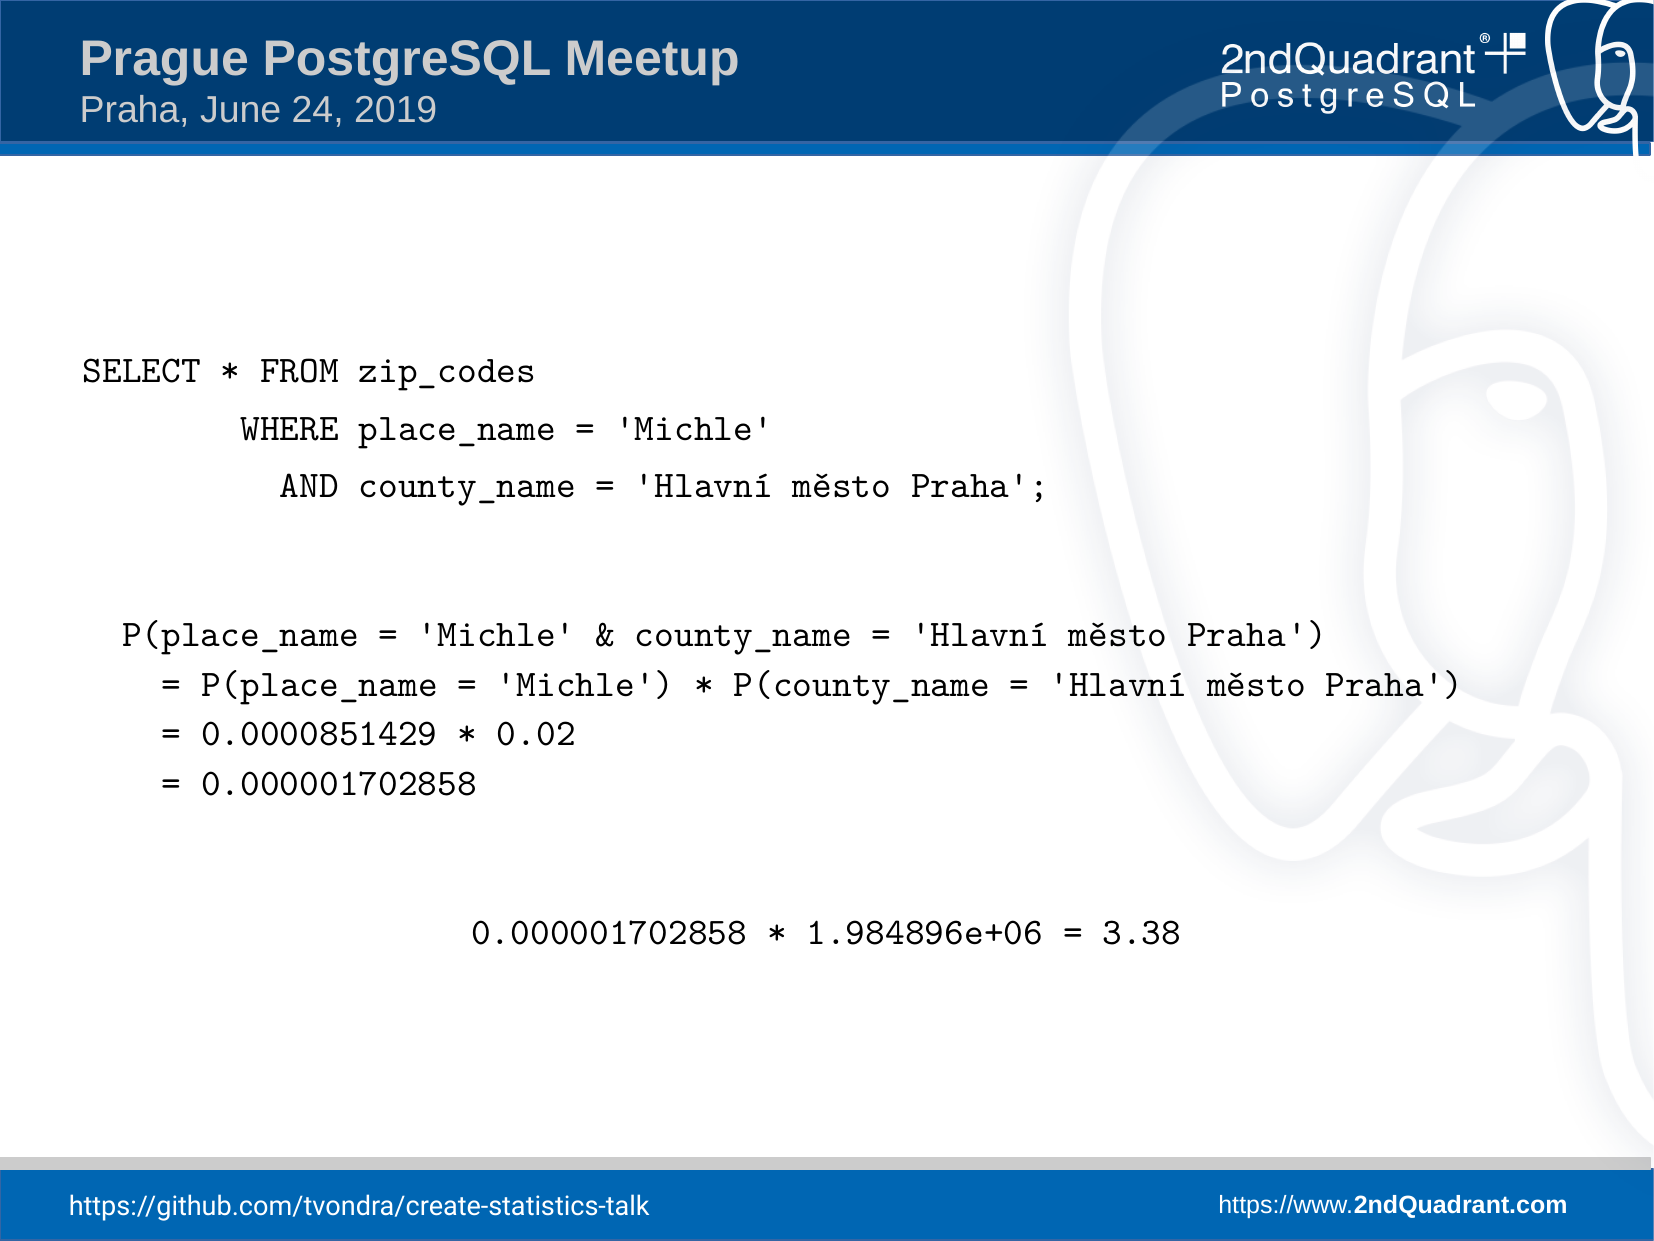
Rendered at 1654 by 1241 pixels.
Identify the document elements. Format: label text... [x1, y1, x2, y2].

picture [632, 0, 1654, 1241]
list SELECT * FROM zip_codes WHERE place_name = 'Michle' AND county_name = 'Hlavní město Praha'; P(place_name = 'Michle' & county_name = 'Hlavní město Praha') = P(place_name = 'Michle') * P(county_name = 'Hlavní město Praha') = 0.0000851429 * 0.02 = 0.000001702858 0.000001702858 * 1.984896e+06 = 3.38 [82, 337, 1571, 1057]
